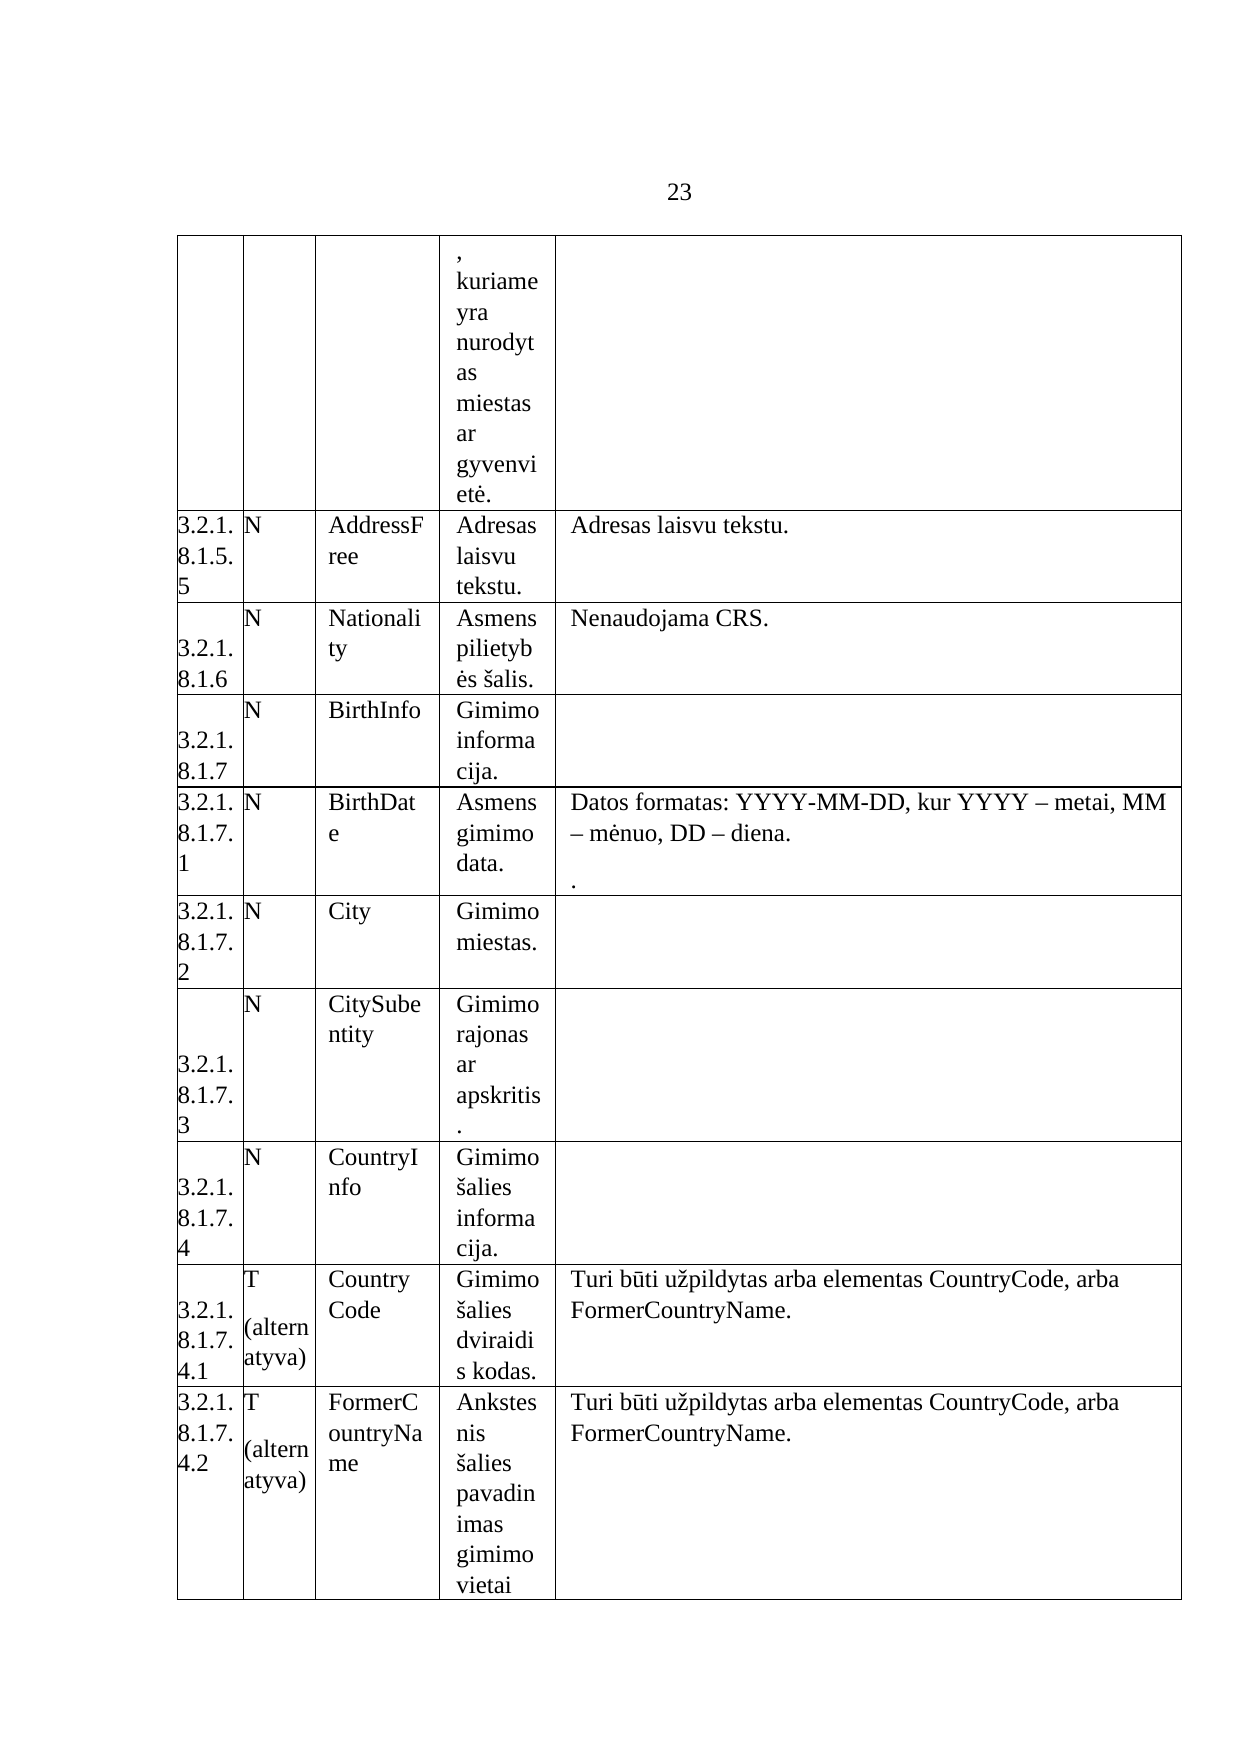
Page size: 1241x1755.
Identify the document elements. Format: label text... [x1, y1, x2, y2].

table_cell N [244, 695, 315, 786]
table_cell 3.2.1.8.1.7.3 [178, 989, 243, 1141]
table_cell Datos formatas: YYYY-MM-DD, kur YYYY – metai, MM – mėnuo, DD – diena. . [556, 788, 1181, 895]
table_cell Adresas laisvu tekstu. [440, 511, 555, 602]
table_cell N [244, 511, 315, 602]
table_cell FormerCountryName [316, 1387, 439, 1598]
table_cell Nationality [316, 603, 439, 694]
table_cell Gimimo šalies dviraidis kodas. [440, 1265, 555, 1386]
table_cell , kuriame yra nurodytas miestas ar gyvenvietė. [440, 236, 555, 509]
table_cell N [244, 896, 315, 988]
table_cell N [244, 989, 315, 1141]
table_cell 3.2.1.8.1.7.4 [178, 1142, 243, 1263]
table_cell Gimimo informacija. [440, 695, 555, 786]
table_cell [316, 236, 439, 509]
table_cell Asmens gimimo data. [440, 788, 555, 895]
table_cell BirthInfo [316, 695, 439, 786]
table_cell [556, 695, 1181, 786]
table_cell [244, 236, 315, 509]
table_cell N [244, 603, 315, 694]
table_cell Asmens pilietybės šalis. [440, 603, 555, 694]
table_cell 3.2.1.8.1.7.4.1 [178, 1265, 243, 1386]
table_cell CountryCode [316, 1265, 439, 1386]
table_cell [556, 896, 1181, 988]
table_cell BirthDate [316, 788, 439, 895]
table_cell 3.2.1.8.1.6 [178, 603, 243, 694]
table_cell N [244, 1142, 315, 1263]
table_cell [556, 1142, 1181, 1263]
table_cell City [316, 896, 439, 988]
table_cell T (alternatyva) [244, 1387, 315, 1598]
table_cell CitySubentity [316, 989, 439, 1141]
table_cell Ankstesnis šalies pavadinimas gimimo vietai [440, 1387, 555, 1598]
table_cell CountryInfo [316, 1142, 439, 1263]
table_cell 3.2.1.8.1.5.5 [178, 511, 243, 602]
table_cell Gimimo rajonas ar apskritis. [440, 989, 555, 1141]
table_cell Gimimo šalies informacija. [440, 1142, 555, 1263]
table_cell 3.2.1.8.1.7 [178, 695, 243, 786]
table_cell N [244, 788, 315, 895]
table_cell 3.2.1.8.1.7.2 [178, 896, 243, 988]
table_cell Nenaudojama CRS. [556, 603, 1181, 694]
table_cell 3.2.1.8.1.7.1 [178, 788, 243, 895]
table_cell [178, 236, 243, 509]
table_cell [556, 236, 1181, 509]
table_cell AddressFree [316, 511, 439, 602]
table_cell Adresas laisvu tekstu. [556, 511, 1181, 602]
table_cell Turi būti užpildytas arba elementas CountryCode, arba FormerCountryName. [556, 1387, 1181, 1598]
table_cell T (alternatyva) [244, 1265, 315, 1386]
table_cell Gimimo miestas. [440, 896, 555, 988]
table_cell Turi būti užpildytas arba elementas CountryCode, arba FormerCountryName. [556, 1265, 1181, 1386]
table_cell 3.2.1.8.1.7.4.2 [178, 1387, 243, 1598]
table_cell [556, 989, 1181, 1141]
